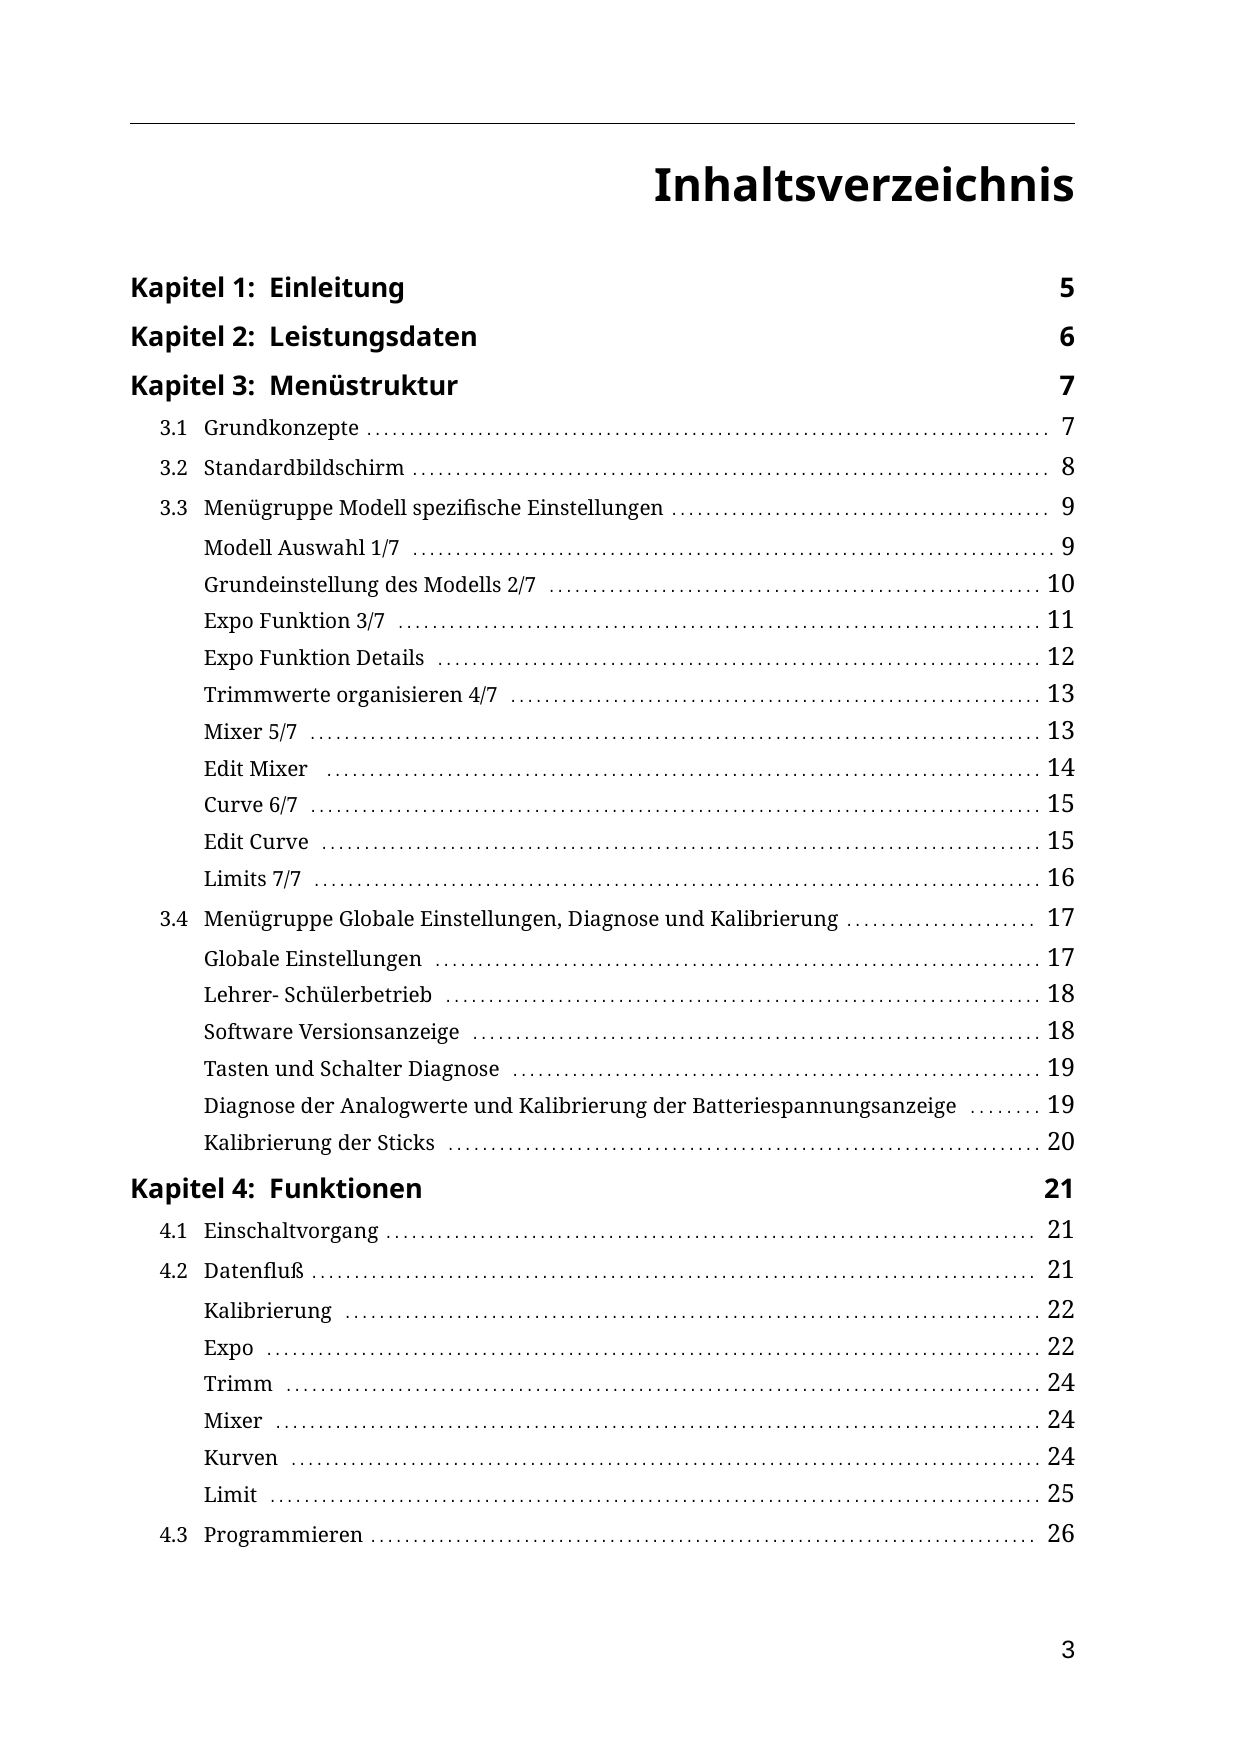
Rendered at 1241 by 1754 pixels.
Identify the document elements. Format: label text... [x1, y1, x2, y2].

text Kalibrierung 22 [204, 1292, 1075, 1326]
text 3.3 Menügruppe Modell spezifische Einstellungen 9 [159, 489, 1075, 523]
text Kapitel 1: Einleitung 5 [130, 269, 1075, 306]
text Trimm 24 [204, 1365, 1075, 1399]
text Kurven 24 [204, 1439, 1075, 1473]
text Curve 6/7 15 [204, 786, 1075, 820]
text Kapitel 4: Funktionen 21 [130, 1169, 1075, 1206]
text Kapitel 2: Leistungsdaten 6 [130, 317, 1075, 354]
text Expo Funktion Details 12 [204, 639, 1075, 673]
text Lehrer- Schülerbetrieb 18 [204, 976, 1075, 1010]
text Limit 25 [204, 1476, 1075, 1510]
text 4.3 Programmieren 26 [159, 1516, 1075, 1549]
text Grundeinstellung des Modells 2/7 10 [204, 566, 1075, 599]
text 3.1 Grundkonzepte 7 [159, 409, 1075, 443]
text 3.4 Menügruppe Globale Einstellungen, Diagnose und Kalibrierung 17 [159, 900, 1075, 934]
text Mixer 5/7 13 [204, 713, 1075, 747]
text Kapitel 3: Menüstruktur 7 [130, 366, 1075, 403]
text Mixer 24 [204, 1402, 1075, 1436]
text 3.2 Standardbildschirm 8 [159, 449, 1075, 483]
text Edit Curve 15 [204, 823, 1075, 857]
text Kalibrierung der Sticks 20 [204, 1123, 1075, 1157]
text Edit Mixer 14 [204, 749, 1075, 783]
subtitle Inhaltsverzeichnis [130, 152, 1075, 215]
text Tasten und Schalter Diagnose 19 [204, 1050, 1075, 1084]
text Modell Auswahl 1/7 9 [204, 529, 1075, 563]
text 4.2 Datenfluß 21 [159, 1252, 1075, 1286]
text Expo Funktion 3/7 11 [204, 602, 1075, 636]
text Trimmwerte organisieren 4/7 13 [204, 676, 1075, 710]
text 4.1 Einschaltvorgang 21 [159, 1212, 1075, 1246]
text Limits 7/7 16 [204, 860, 1075, 894]
text Expo 22 [204, 1329, 1075, 1363]
text Software Versionsanzeige 18 [204, 1013, 1075, 1047]
text Diagnose der Analogwerte und Kalibrierung der Batteriespannungsanzeige 19 [204, 1087, 1075, 1121]
text Globale Einstellungen 17 [204, 939, 1075, 973]
